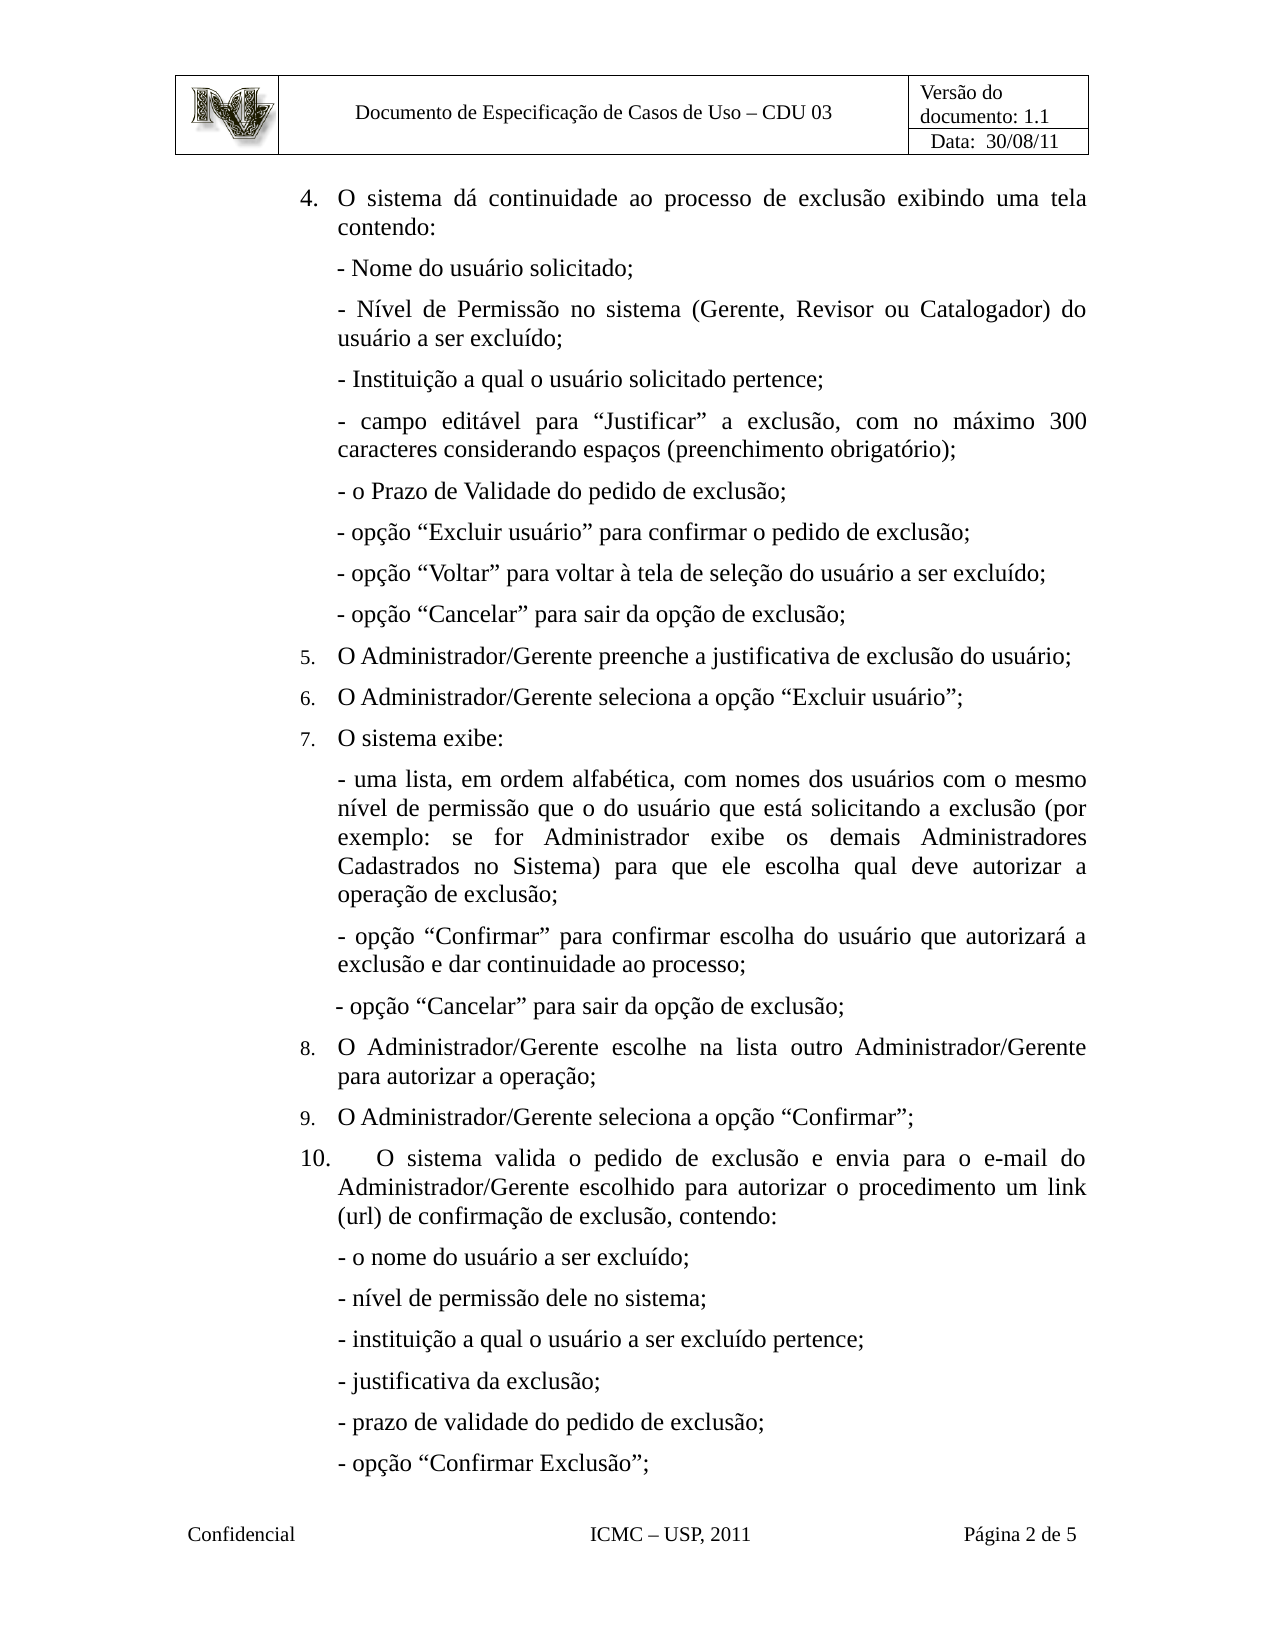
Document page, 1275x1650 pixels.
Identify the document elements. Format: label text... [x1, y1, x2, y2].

text - Nome do usuário solicitado; [337, 253, 1087, 282]
list O Administrador/Gerente seleciona a opção “Excluir usuário”; [300, 682, 1087, 711]
text - justificativa da exclusão; [338, 1366, 1087, 1394]
list O Administrador/Gerente escolhe na lista outro Administrador/Gerente para autorizar a operação; [300, 1032, 1087, 1089]
list O sistema exibe: [300, 723, 1087, 752]
text - Nível de Permissão no sistema (Gerente, Revisor ou Catalogador) do usuário a ser excluído; [337, 294, 1087, 352]
list O sistema valida o pedido de exclusão e envia para o e-mail do Administrador/Gerente escolhido para autorizar o procedimento um link (url) de confirmação de exclusão, contendo: [300, 1143, 1087, 1229]
text - campo editável para “Justificar” a exclusão, com no máximo 300 caracteres considerando espaços (preenchimento obrigatório); [337, 406, 1087, 463]
text - Instituição a qual o usuário solicitado pertence; [337, 364, 1087, 393]
text - o Prazo de Validade do pedido de exclusão; [337, 476, 1087, 504]
text - opção “Cancelar” para sair da opção de exclusão; [187, 991, 1087, 1019]
text - opção “Cancelar” para sair da opção de exclusão; [337, 599, 1087, 628]
picture [186, 76, 277, 151]
list O Administrador/Gerente seleciona a opção “Confirmar”; [300, 1102, 1087, 1131]
text - opção “Voltar” para voltar à tela de seleção do usuário a ser excluído; [337, 558, 1087, 587]
text - prazo de validade do pedido de exclusão; [338, 1407, 1087, 1436]
text - o nome do usuário a ser excluído; [338, 1242, 1087, 1271]
text - uma lista, em ordem alfabética, com nomes dos usuários com o mesmo nível de permissão que o do usuário que está solicitando a exclusão (por exemplo: se for Administrador exibe os demais Administradores Cadastrados no Sistema) para que ele escolha qual deve autorizar a operação de exclusão; [337, 764, 1087, 908]
text - instituição a qual o usuário a ser excluído pertence; [338, 1324, 1087, 1353]
text - nível de permissão dele no sistema; [338, 1283, 1087, 1312]
list O sistema dá continuidade ao processo de exclusão exibindo uma tela contendo: [300, 183, 1087, 241]
text - opção “Excluir usuário” para confirmar o pedido de exclusão; [337, 517, 1087, 546]
text - opção “Confirmar” para confirmar escolha do usuário que autorizará a exclusão e dar continuidade ao processo; [337, 921, 1087, 978]
list O Administrador/Gerente preenche a justificativa de exclusão do usuário; [300, 641, 1087, 669]
text - opção “Confirmar Exclusão”; [338, 1448, 1087, 1477]
